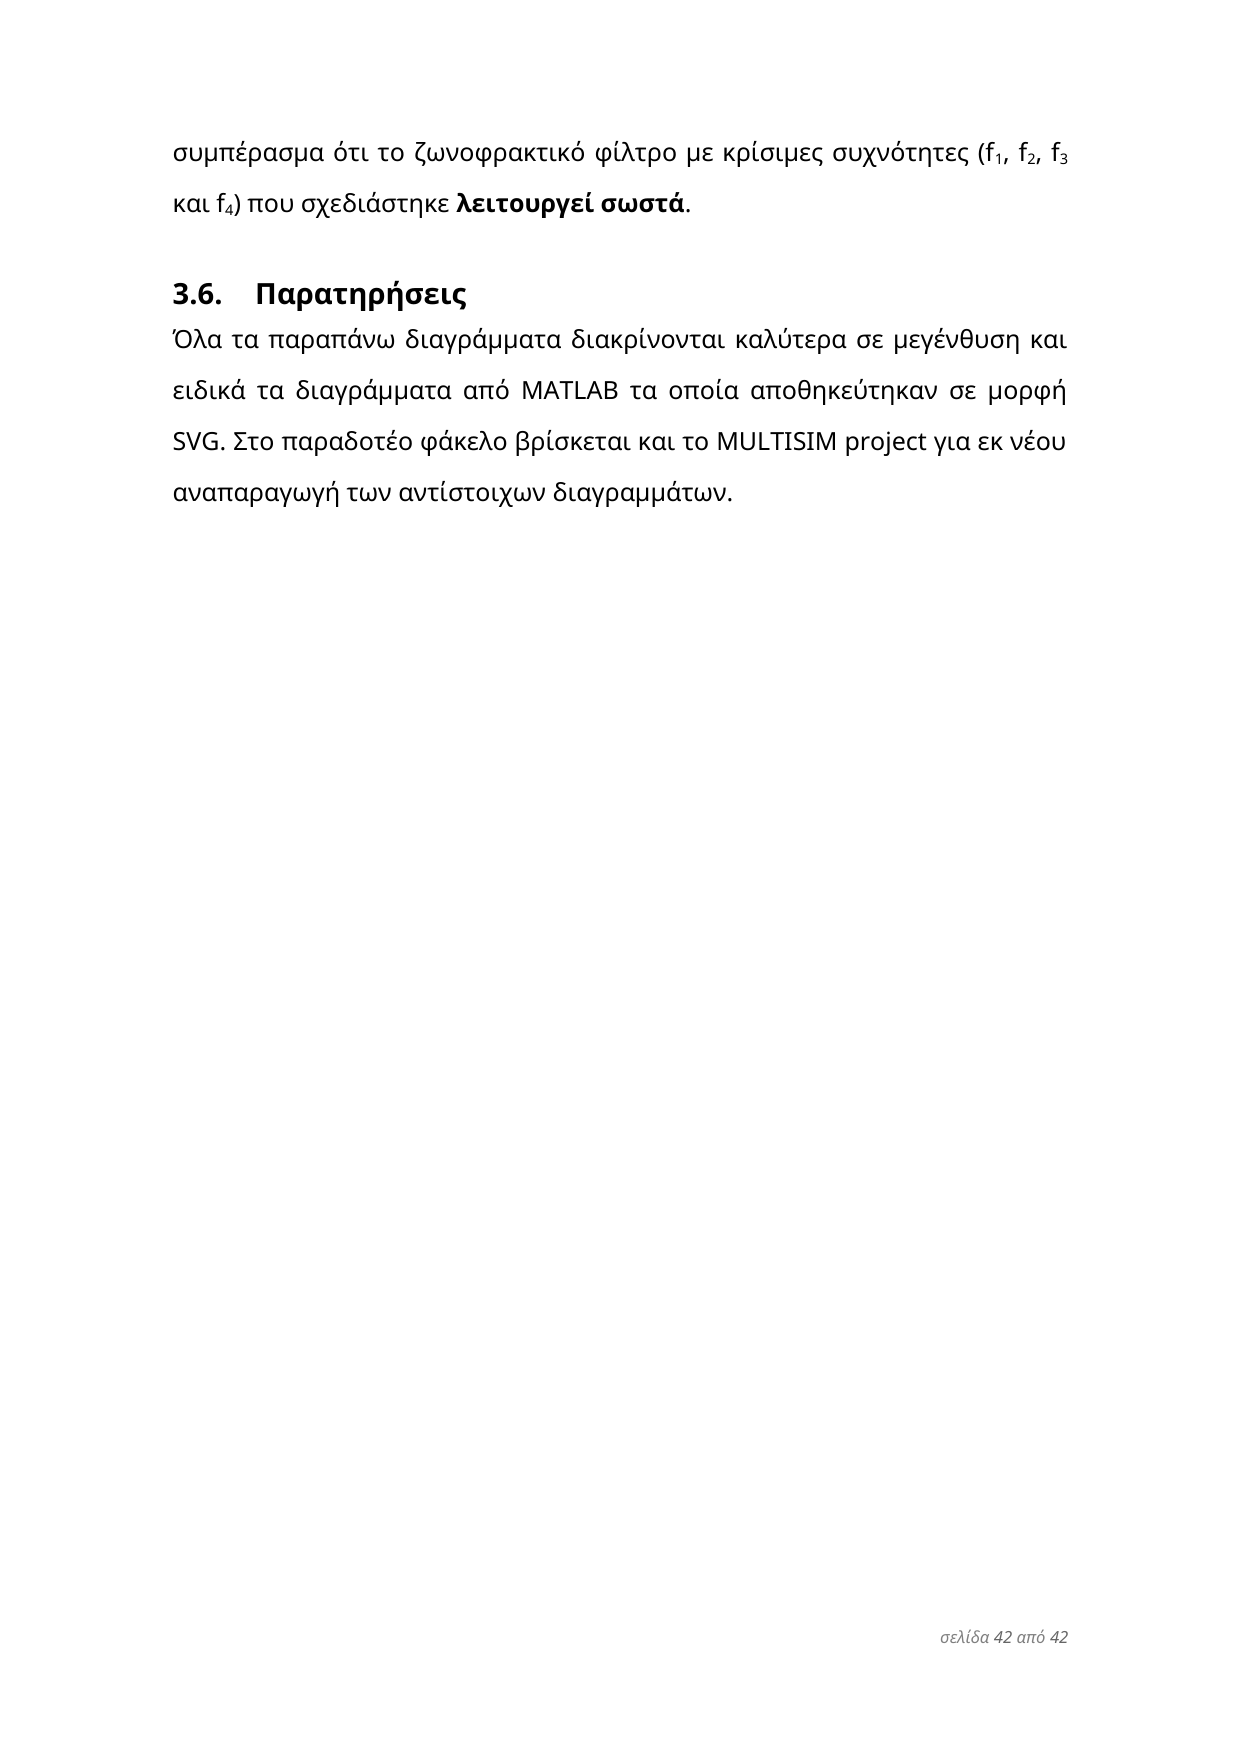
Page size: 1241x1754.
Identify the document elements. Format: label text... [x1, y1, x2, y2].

text Όλα τα παραπάνω διαγράμματα διακρίνονται καλύτερα σε μεγένθυση και ειδικά τα διαγράμματα από MATLAB τα οποία αποθηκεύτηκαν σε μορφή SVG. Στο παραδοτέο φάκελο βρίσκεται και το MULTISIM project για εκ νέου αναπαραγωγή των αντίστοιχων διαγραμμάτων. [172, 322, 1068, 509]
subtitle Παρατηρήσεις [172, 273, 1068, 313]
text συμπέρασμα ότι το ζωνοφρακτικό φίλτρο με κρίσιμες συχνότητες (f1, f2, f3 και f4) που σχεδιάστηκε λειτουργεί σωστά. [172, 135, 1068, 220]
